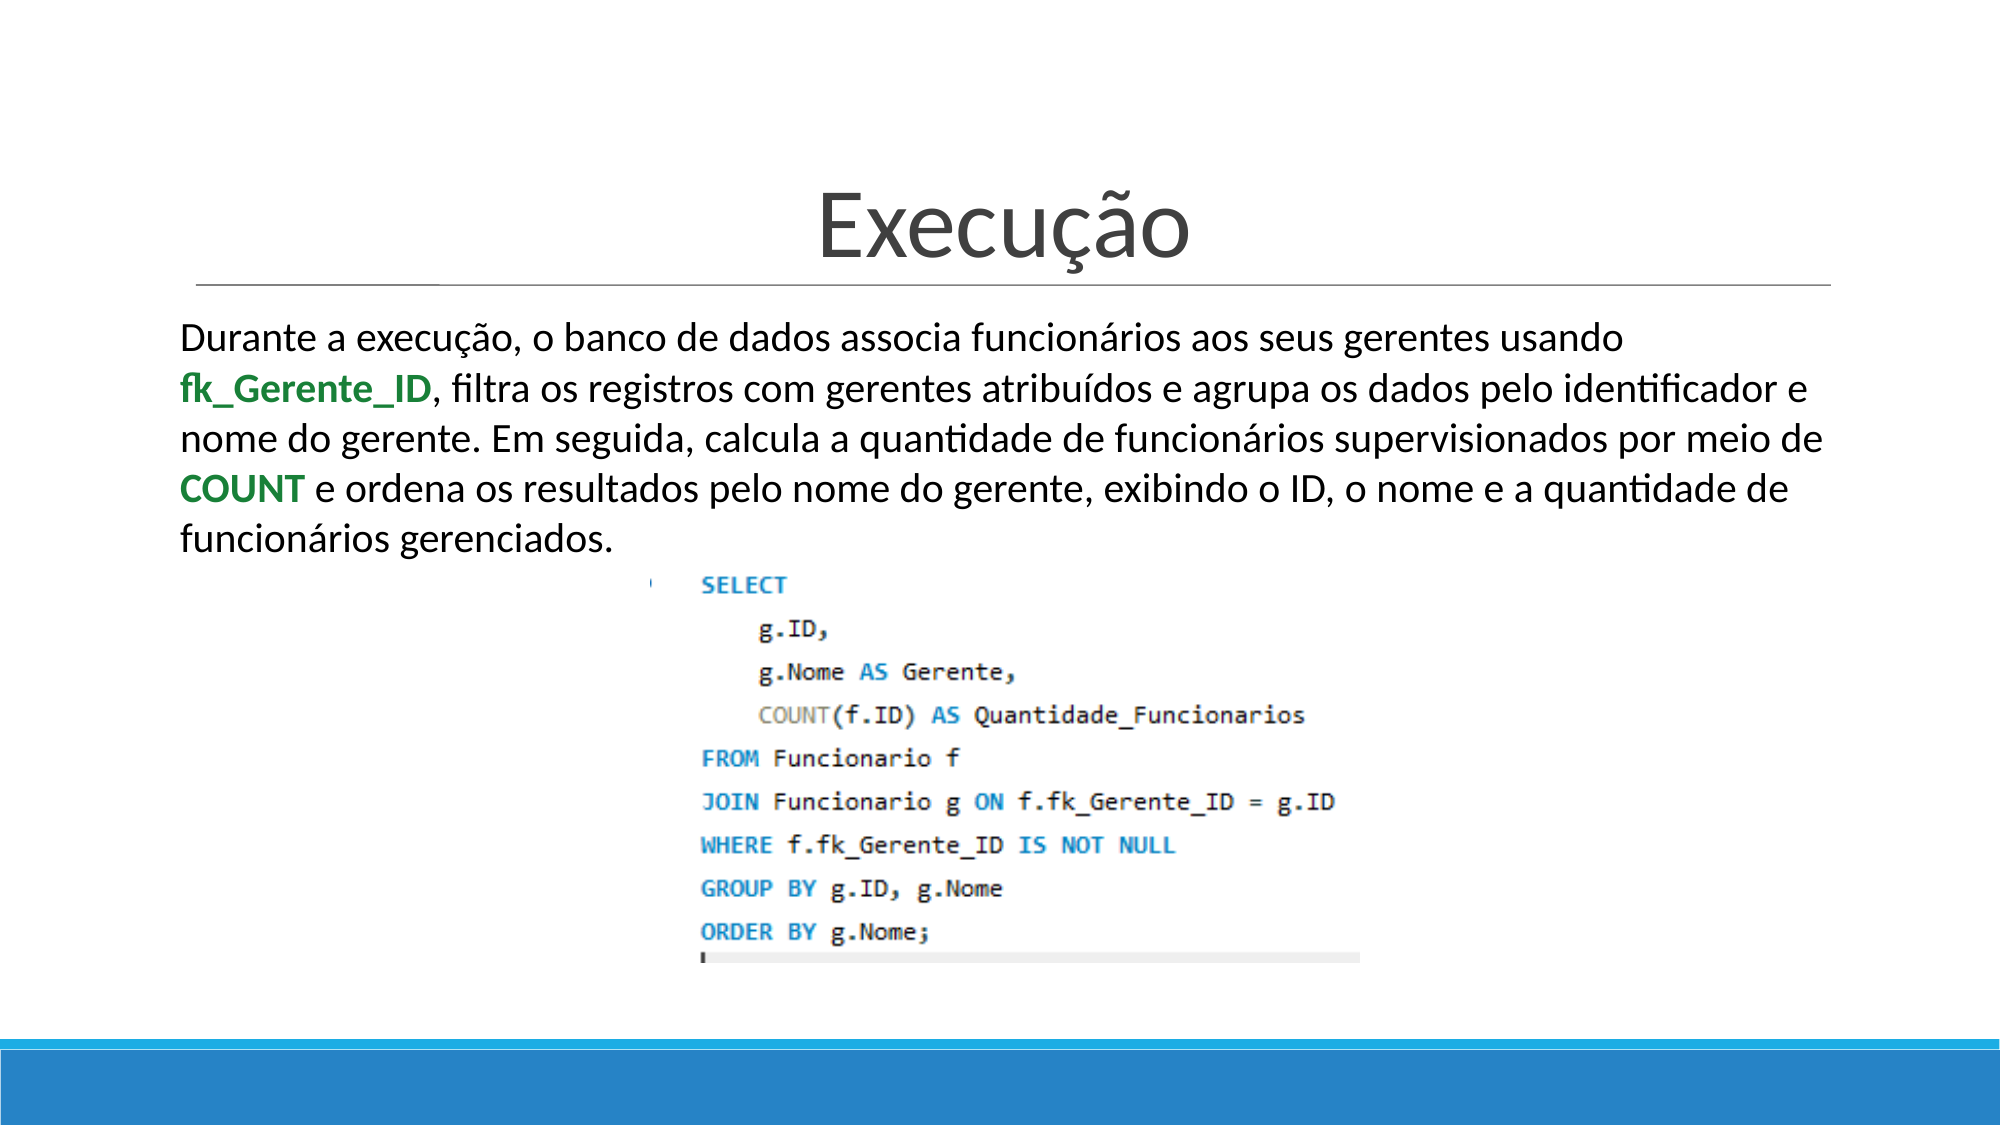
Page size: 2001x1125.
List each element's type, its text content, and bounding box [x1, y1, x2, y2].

picture [650, 567, 1360, 963]
text_box Durante a execução, o banco de dados associa funcionários aos seus gerentes usando fk_Gerente_ID, filtra os registros com gerentes atribuídos e agrupa os dados pelo identificador e nome do gerente. Em seguida, calcula a quantidade de funcionários supervisionados por meio de COUNT e ordena os resultados pelo nome do gerente, exibindo o ID, o nome e a quantidade de funcionários gerenciados. [180, 302, 1830, 963]
text_box Execução [180, 47, 1830, 285]
